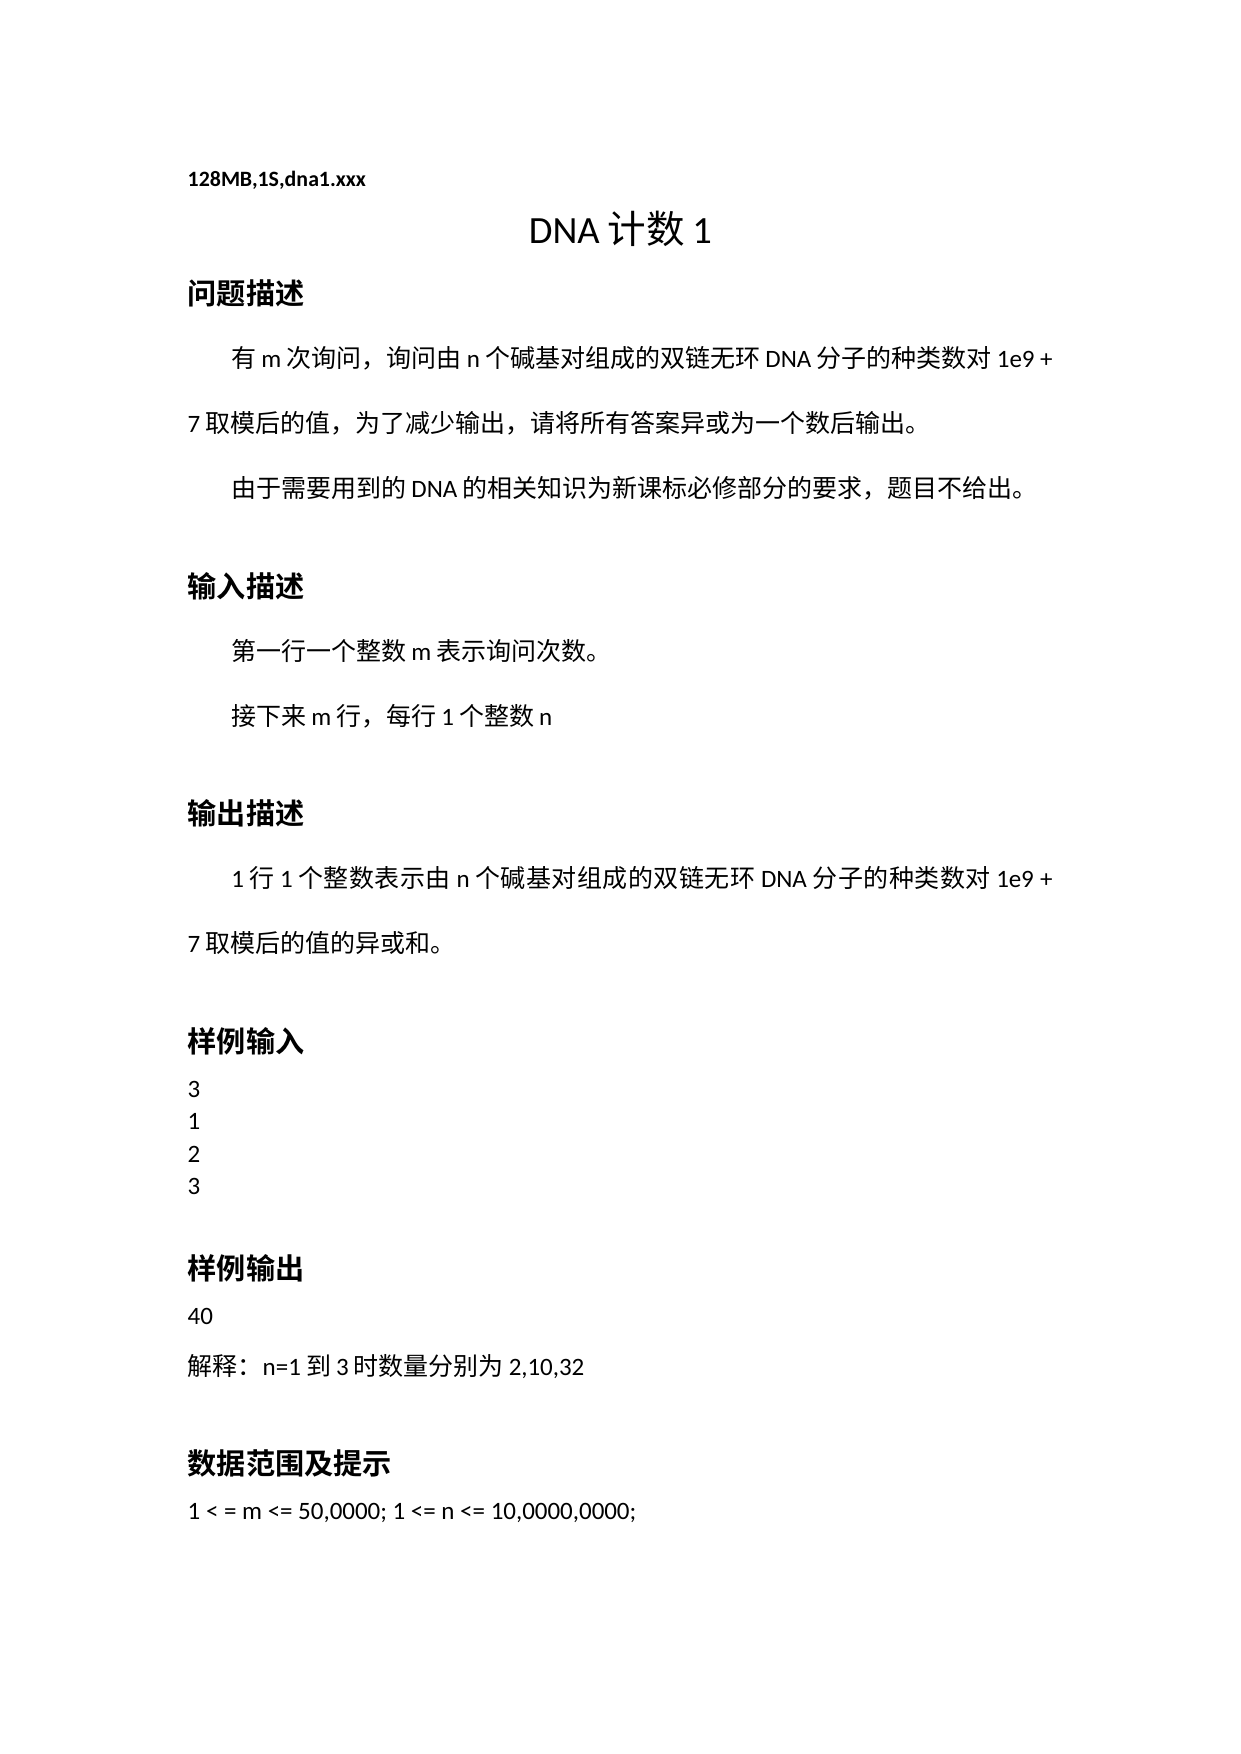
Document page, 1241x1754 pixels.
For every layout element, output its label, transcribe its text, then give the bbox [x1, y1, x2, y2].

text 128MB,1S,dna1.xxx [187, 162, 1053, 194]
text 3 [187, 1169, 1053, 1202]
text 数据范围及提示 [187, 1429, 1053, 1494]
text 40 [187, 1299, 1053, 1332]
text 3 [187, 1072, 1053, 1104]
text 样例输出 [187, 1234, 1053, 1299]
text 输出描述 [187, 779, 1053, 844]
text 第一行一个整数m表示询问次数。 [187, 617, 1053, 682]
text 解释：n=1到3时数量分别为2,10,32 [187, 1332, 1053, 1397]
text 2 [187, 1137, 1053, 1169]
text 1 < = m <= 50,0000; 1 <= n <= 10,0000,0000; [187, 1494, 1053, 1527]
text 由于需要用到的DNA的相关知识为新课标必修部分的要求，题目不给出。 [187, 454, 1053, 519]
text 输入描述 [187, 552, 1053, 617]
text 问题描述 [187, 259, 1053, 324]
text 有m次询问，询问由n个碱基对组成的双链无环DNA分子的种类数对1e9 + 7取模后的值，为了减少输出，请将所有答案异或为一个数后输出。 [187, 324, 1053, 454]
text 1行1个整数表示由n个碱基对组成的双链无环DNA分子的种类数对1e9 + 7取模后的值的异或和。 [187, 844, 1053, 974]
text 1 [187, 1104, 1053, 1137]
text 接下来m行，每行1个整数n [187, 682, 1053, 747]
text DNA计数1 [187, 194, 1053, 259]
text 样例输入 [187, 1007, 1053, 1072]
